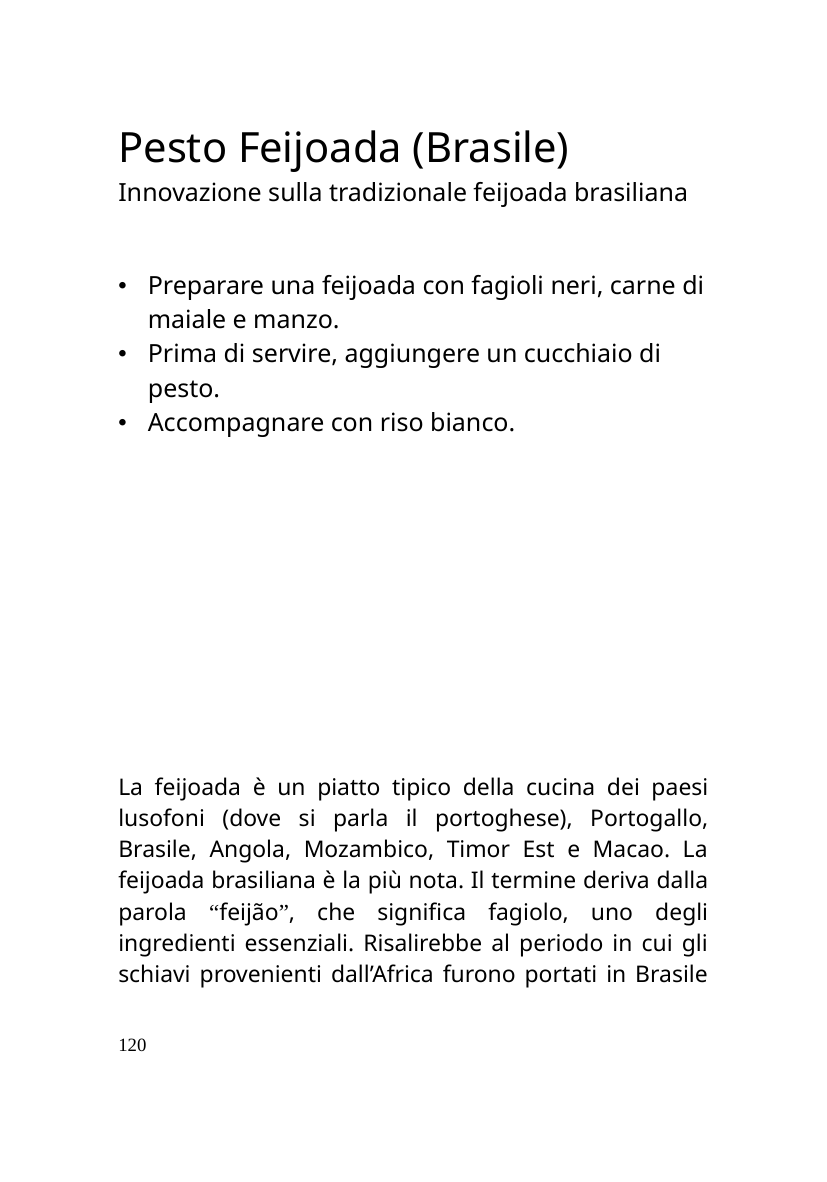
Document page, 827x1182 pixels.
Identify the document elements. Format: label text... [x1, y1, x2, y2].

text Innovazione sulla tradizionale feijoada brasiliana [118, 175, 709, 209]
text La feijoada è un piatto tipico della cucina dei paesi lusofoni (dove si parla il portoghese), Portogallo, Brasile, Angola, Mozambico, Timor Est e Macao. La feijoada brasiliana è la più nota. Il termine deriva dalla parola “feijão”, che significa fagiolo, uno degli ingredienti essenziali. Risalirebbe al periodo in cui gli schiavi provenienti dall’Africa furono portati in Brasile [118, 771, 709, 989]
list Prima di servire, aggiungere un cucchiaio di pesto. [118, 336, 709, 404]
text Pesto Feijoada (Brasile) [118, 118, 709, 175]
list Accompagnare con riso bianco. [118, 404, 709, 438]
list Preparare una feijoada con fagioli neri, carne di maiale e manzo. [118, 268, 709, 336]
